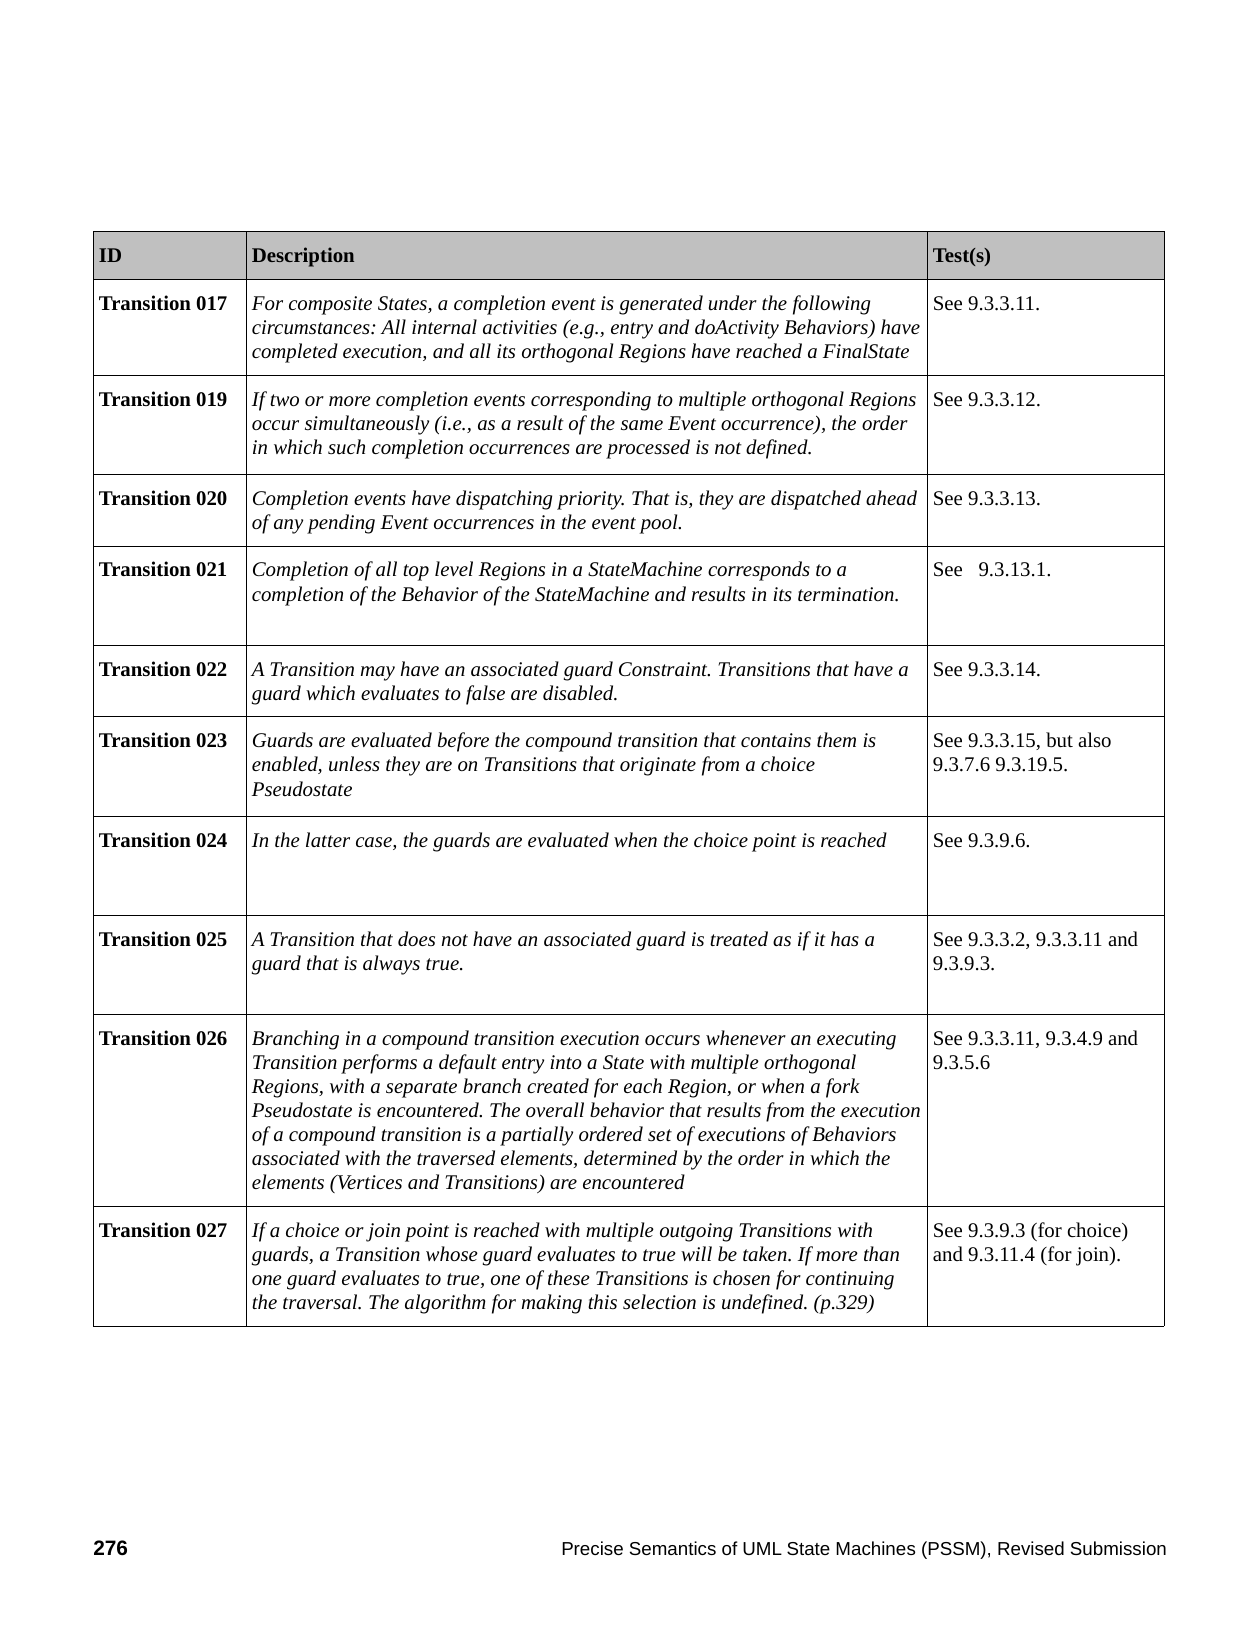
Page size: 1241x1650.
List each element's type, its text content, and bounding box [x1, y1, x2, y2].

table_cell Completion events have dispatching priority. That is, they are dispatched ahead of any pending Event occurrences in the event pool. [247, 475, 927, 546]
table_cell Completion of all top level Regions in a StateMachine corresponds to a completion of the Behavior of the StateMachine and results in its termination. [247, 547, 927, 645]
table_cell See 9.3.3.13. [928, 475, 1164, 546]
table_header Description [247, 232, 927, 279]
table_cell In the latter case, the guards are evaluated when the choice point is reached [247, 817, 927, 915]
table_cell See 9.3.3.14. [928, 646, 1164, 716]
table_cell Transition 024 [94, 817, 246, 915]
table_cell See 9.3.9.6. [928, 817, 1164, 915]
table_cell See 9.3.13.1. [928, 547, 1164, 645]
table_cell If a choice or join point is reached with multiple outgoing Transitions with guards, a Transition whose guard evaluates to true will be taken. If more than one guard evaluates to true, one of these Transitions is chosen for continuing the traversal. The algorithm for making this selection is undefined. (p.329) [247, 1207, 927, 1326]
table_header ID [94, 232, 246, 279]
table_cell See 9.3.3.15, but also 9.3.7.6 9.3.19.5. [928, 717, 1164, 816]
table_cell Transition 019 [94, 376, 246, 474]
table_header Test(s) [928, 232, 1164, 279]
table_cell Transition 022 [94, 646, 246, 716]
table_cell If two or more completion events corresponding to multiple orthogonal Regions occur simultaneously (i.e., as a result of the same Event occurrence), the order in which such completion occurrences are processed is not defined. [247, 376, 927, 474]
table_cell Branching in a compound transition execution occurs whenever an executing Transition performs a default entry into a State with multiple orthogonal Regions, with a separate branch created for each Region, or when a fork Pseudostate is encountered. The overall behavior that results from the execution of a compound transition is a partially ordered set of executions of Behaviors associated with the traversed elements, determined by the order in which the elements (Vertices and Transitions) are encountered [247, 1015, 927, 1206]
table_cell A Transition that does not have an associated guard is treated as if it has a guard that is always true. [247, 916, 927, 1014]
table_cell Transition 027 [94, 1207, 246, 1326]
table_cell See 9.3.3.2, 9.3.3.11 and 9.3.9.3. [928, 916, 1164, 1014]
table_cell Transition 017 [94, 280, 246, 374]
table_cell Transition 023 [94, 717, 246, 816]
table_cell Transition 025 [94, 916, 246, 1014]
table_cell A Transition may have an associated guard Constraint. Transitions that have a guard which evaluates to false are disabled. [247, 646, 927, 716]
table_cell See 9.3.3.12. [928, 376, 1164, 474]
table_cell For composite States, a completion event is generated under the following circumstances: All internal activities (e.g., entry and doActivity Behaviors) have completed execution, and all its orthogonal Regions have reached a FinalState [247, 280, 927, 374]
table_cell Transition 020 [94, 475, 246, 546]
table_cell See 9.3.3.11. [928, 280, 1164, 374]
table_cell See 9.3.9.3 (for choice) and 9.3.11.4 (for join). [928, 1207, 1164, 1326]
table_cell See 9.3.3.11, 9.3.4.9 and 9.3.5.6 [928, 1015, 1164, 1206]
table_cell Transition 026 [94, 1015, 246, 1206]
table_cell Transition 021 [94, 547, 246, 645]
table_cell Guards are evaluated before the compound transition that contains them is enabled, unless they are on Transitions that originate from a choice Pseudostate [247, 717, 927, 816]
